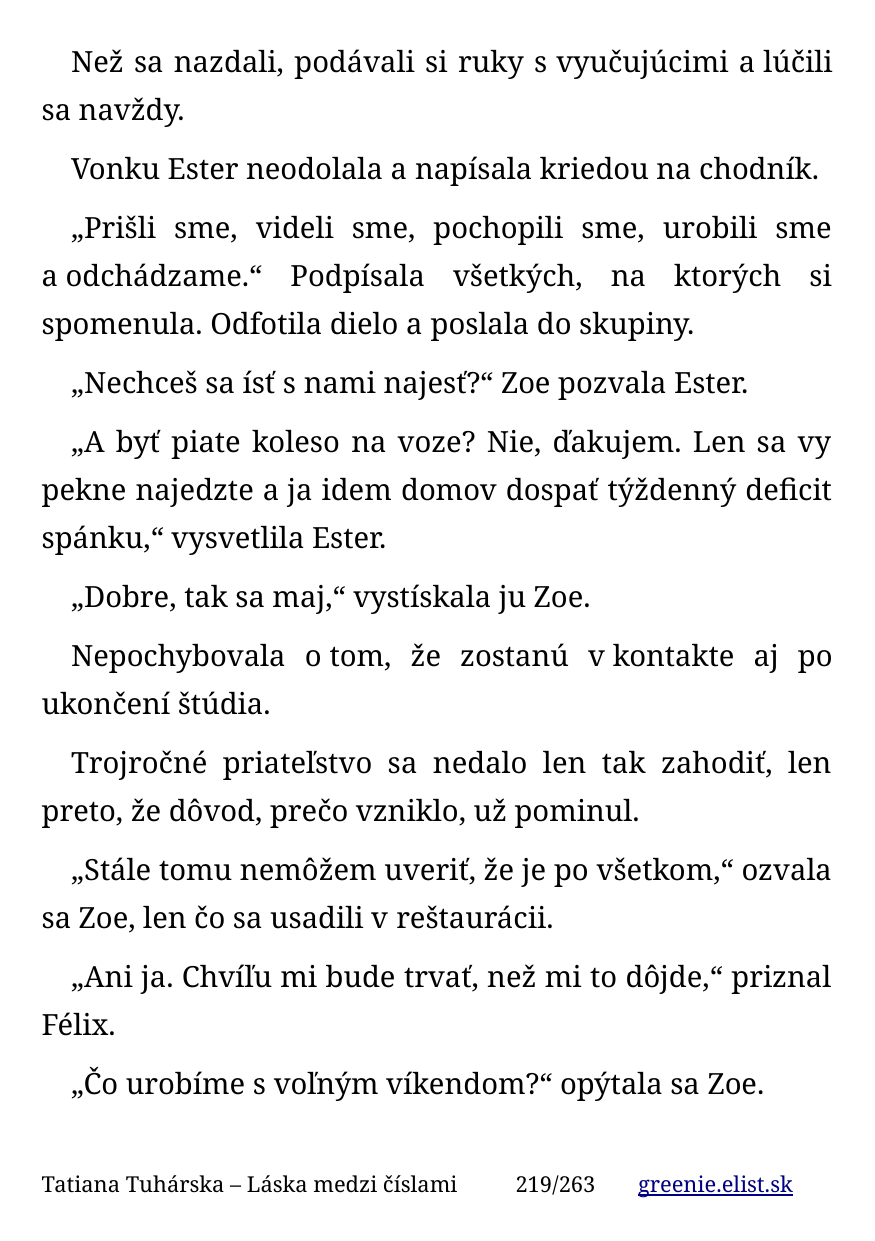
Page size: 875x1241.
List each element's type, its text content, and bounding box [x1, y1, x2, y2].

text „Dobre, tak sa maj,“ vystískala ju Zoe. [41, 576, 833, 616]
text „A byť piate koleso na voze? Nie, ďakujem. Len sa vy pekne najedzte a ja idem domov dospať týždenný deficit spánku,“ vysvetlila Ester. [41, 422, 833, 557]
text „Prišli sme, videli sme, pochopili sme, urobili sme a odchádzame.“ Podpísala všetkých, na ktorých si spomenula. Odfotila dielo a poslala do skupiny. [41, 208, 833, 343]
text „Čo urobíme s voľným víkendom?“ opýtala sa Zoe. [41, 1063, 833, 1103]
text Vonku Ester neodolala a napísala kriedou na chodník. [41, 148, 833, 188]
text „Ani ja. Chvíľu mi bude trvať, než mi to dôjde,“ priznal Félix. [41, 957, 833, 1044]
text Nepochybovala o tom, že zostanú v kontakte aj po ukončení štúdia. [41, 636, 833, 723]
text Trojročné priateľstvo sa nedalo len tak zahodiť, len preto, že dôvod, prečo vzniklo, už pominul. [41, 743, 833, 830]
text „Nechceš sa ísť s nami najesť?“ Zoe pozvala Ester. [41, 362, 833, 402]
text Než sa nazdali, podávali si ruky s vyučujúcimi a lúčili sa navždy. [41, 41, 833, 129]
text „Stále tomu nemôžem uveriť, že je po všetkom,“ ozvala sa Zoe, len čo sa usadili v reštaurácii. [41, 849, 833, 937]
